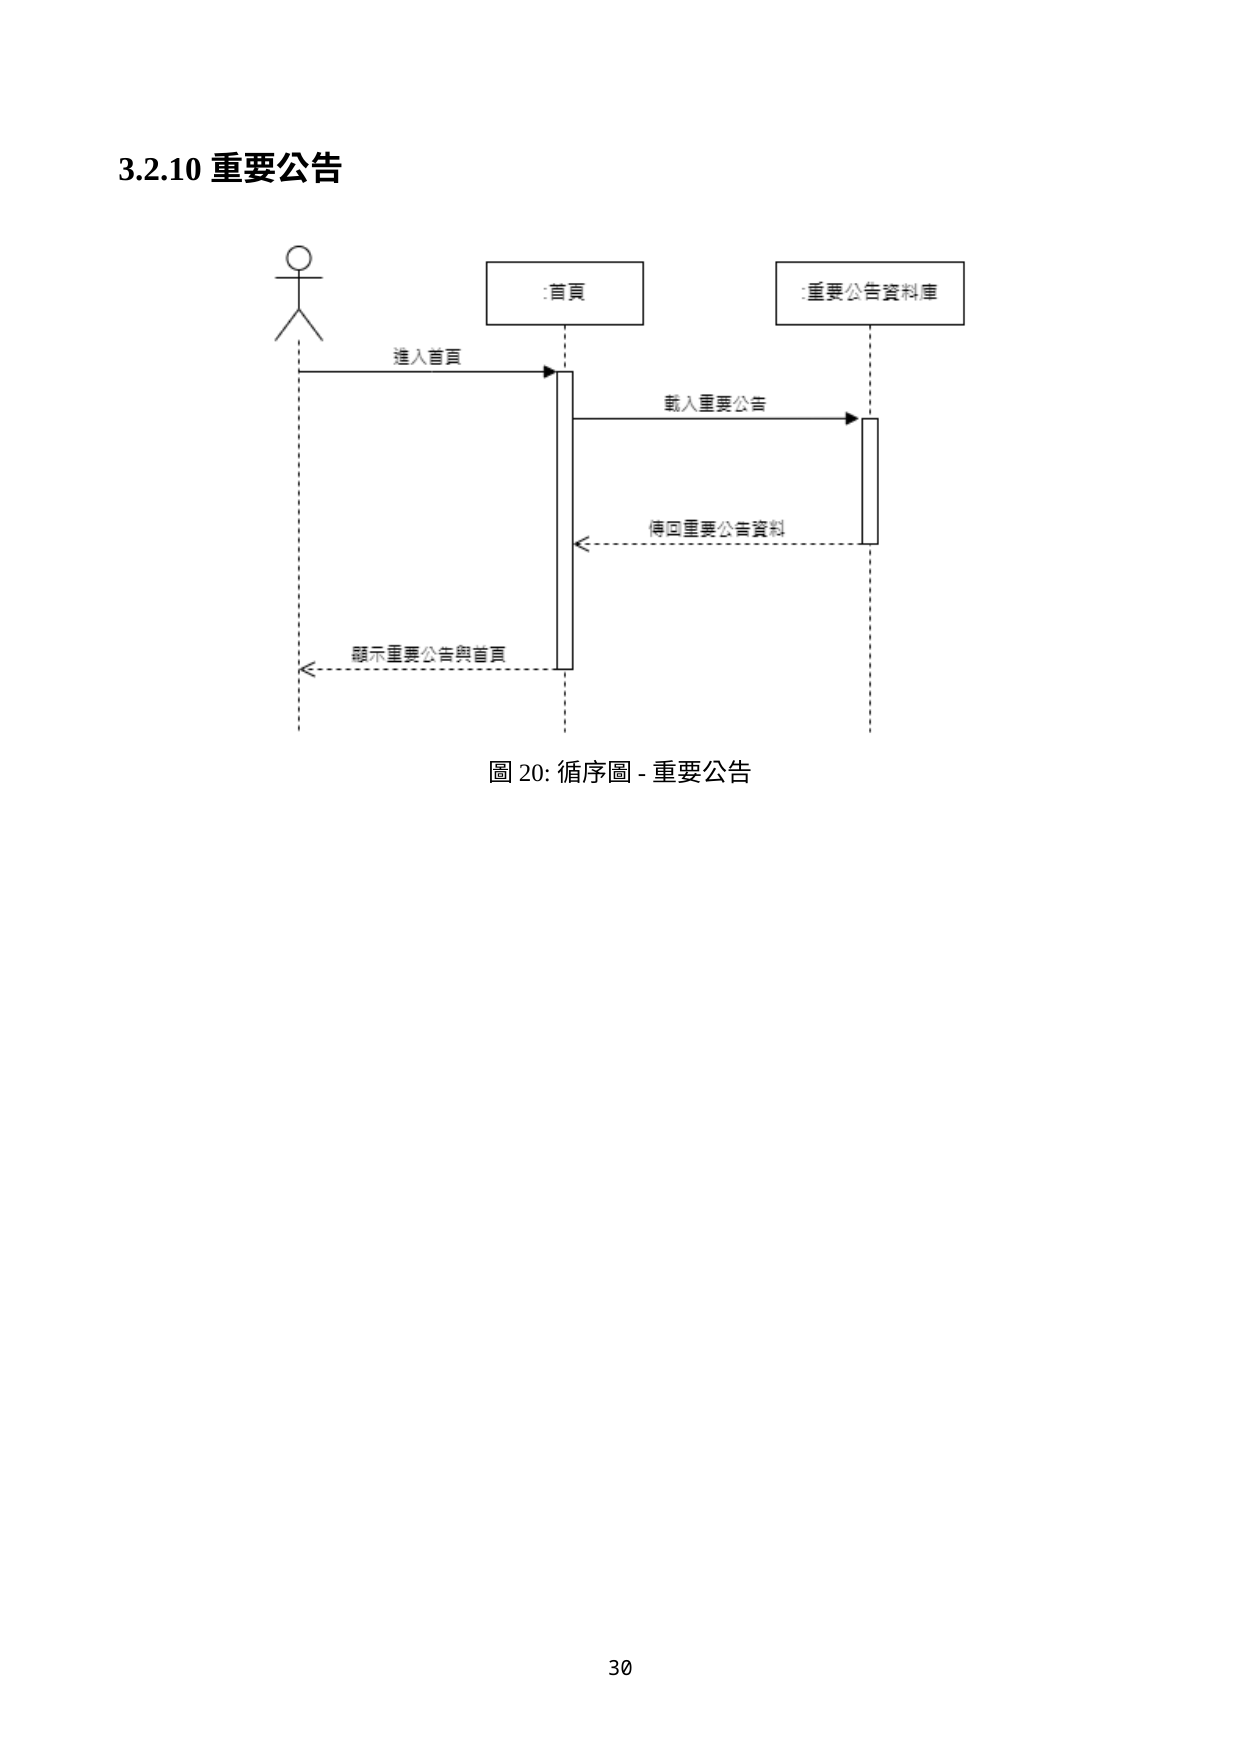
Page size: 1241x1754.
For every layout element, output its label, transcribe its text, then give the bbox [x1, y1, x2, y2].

text 圖 20: 循序圖 - 重要公告 [265, 744, 976, 788]
subtitle 3.2.10 重要公告 [118, 142, 1122, 190]
picture [264, 235, 976, 744]
